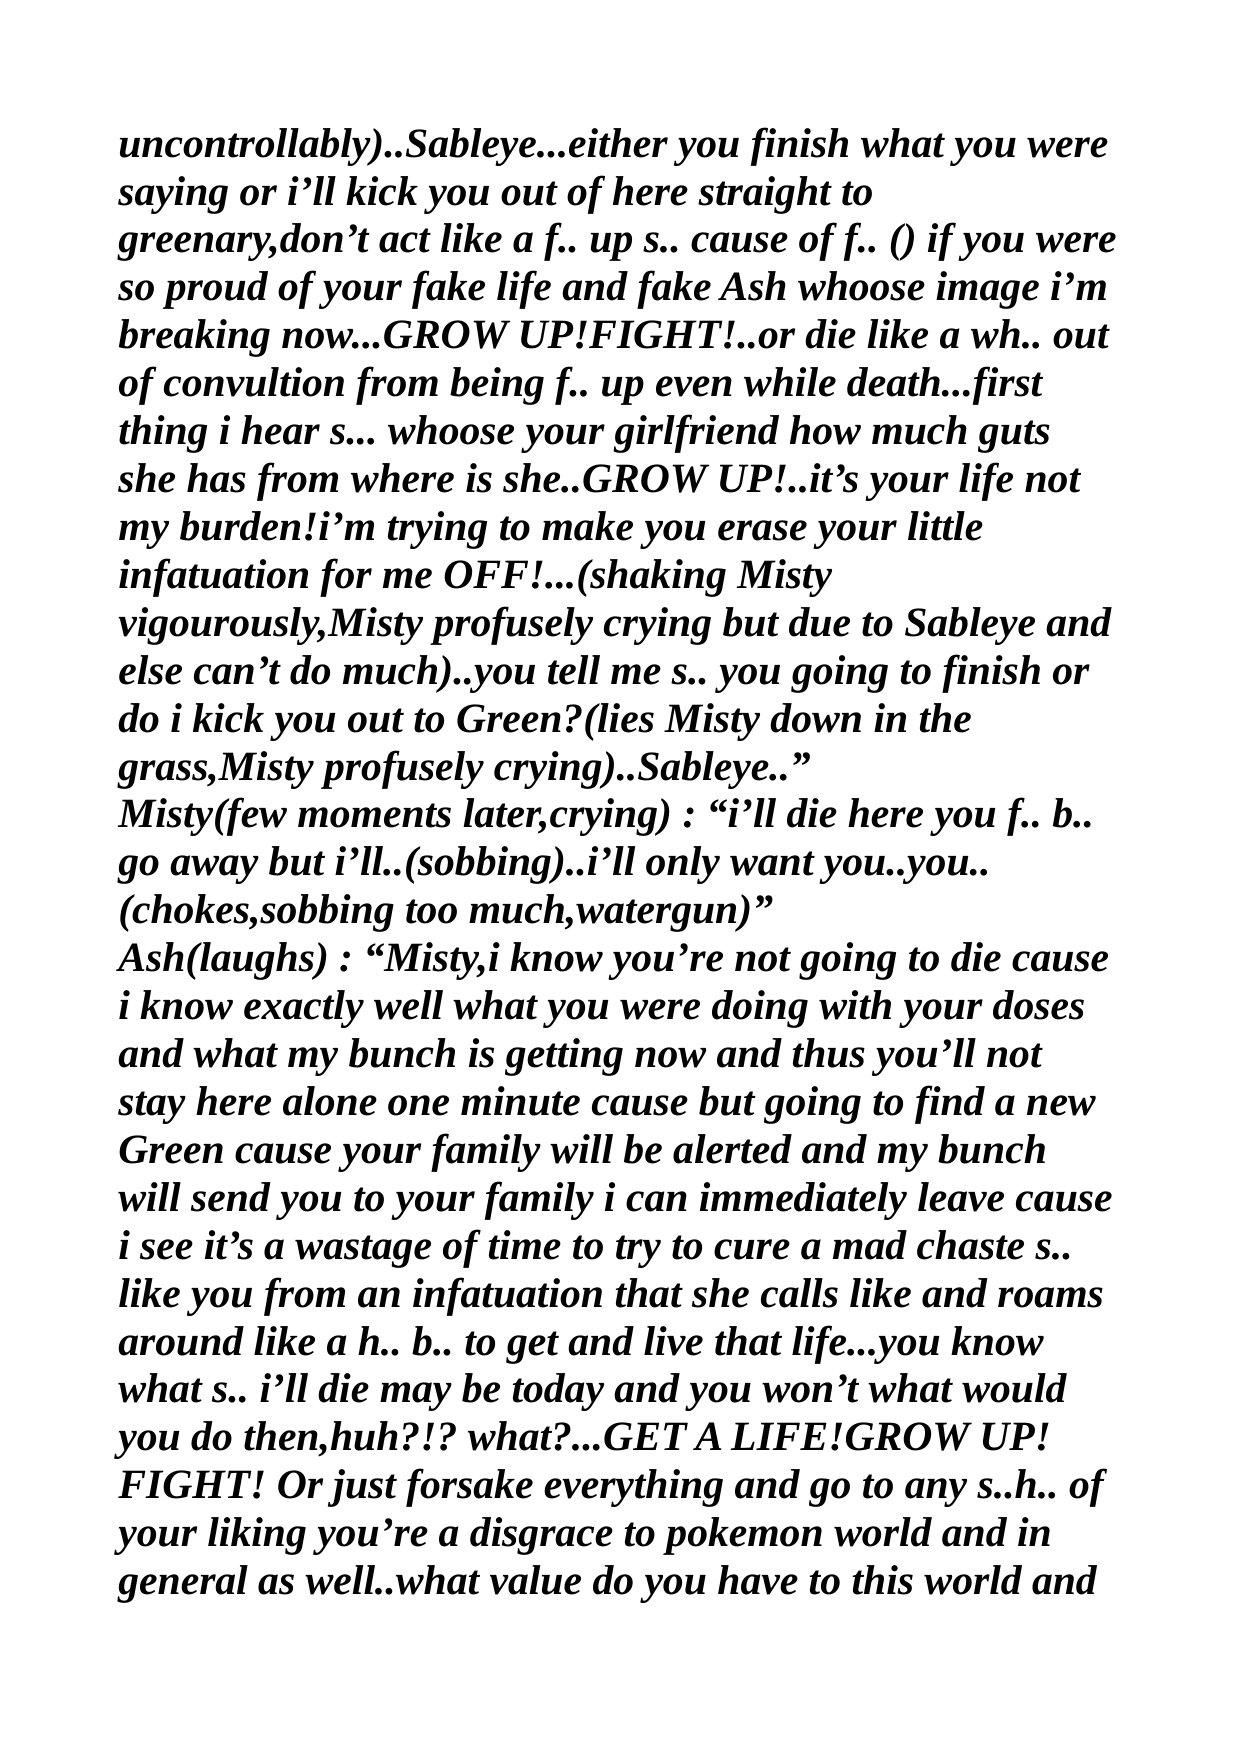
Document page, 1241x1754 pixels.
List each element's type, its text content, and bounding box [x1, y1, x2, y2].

text uncontrollably)..Sableye...either you finish what you were saying or i’ll kick you out of here straight to greenary,don’t act like a f.. up s.. cause of f.. () if you were so proud of your fake life and fake Ash whoose image i’m breaking now...GROW UP!FIGHT!..or die like a wh.. out of convultion from being f.. up even while death...first thing i hear s... whoose your girlfriend how much guts she has from where is she..GROW UP!..it’s your life not my burden!i’m trying to make you erase your little infatuation for me OFF!...(shaking Misty vigourously,Misty profusely crying but due to Sableye and else can’t do much)..you tell me s.. you going to finish or do i kick you out to Green?(lies Misty down in the grass,Misty profusely crying)..Sableye..” [118, 118, 1122, 789]
text Ash(laughs) : “Misty,i know you’re not going to die cause i know exactly well what you were doing with your doses and what my bunch is getting now and thus you’ll not stay here alone one minute cause but going to find a new Green cause your family will be alerted and my bunch will send you to your family i can immediately leave cause i see it’s a wastage of time to try to cure a mad chaste s.. like you from an infatuation that she calls like and roams around like a h.. b.. to get and live that life...you know what s.. i’ll die may be today and you won’t what would you do then,huh?!? what?...GET A LIFE!GROW UP!FIGHT! Or just forsake everything and go to any s..h.. of your liking you’re a disgrace to pokemon world and in general as well..what value do you have to this world and [118, 933, 1122, 1603]
text Misty(few moments later,crying) : “i’ll die here you f.. b.. go away but i’ll..(sobbing)..i’ll only want you..you..(chokes,sobbing too much,watergun)” [118, 789, 1122, 933]
